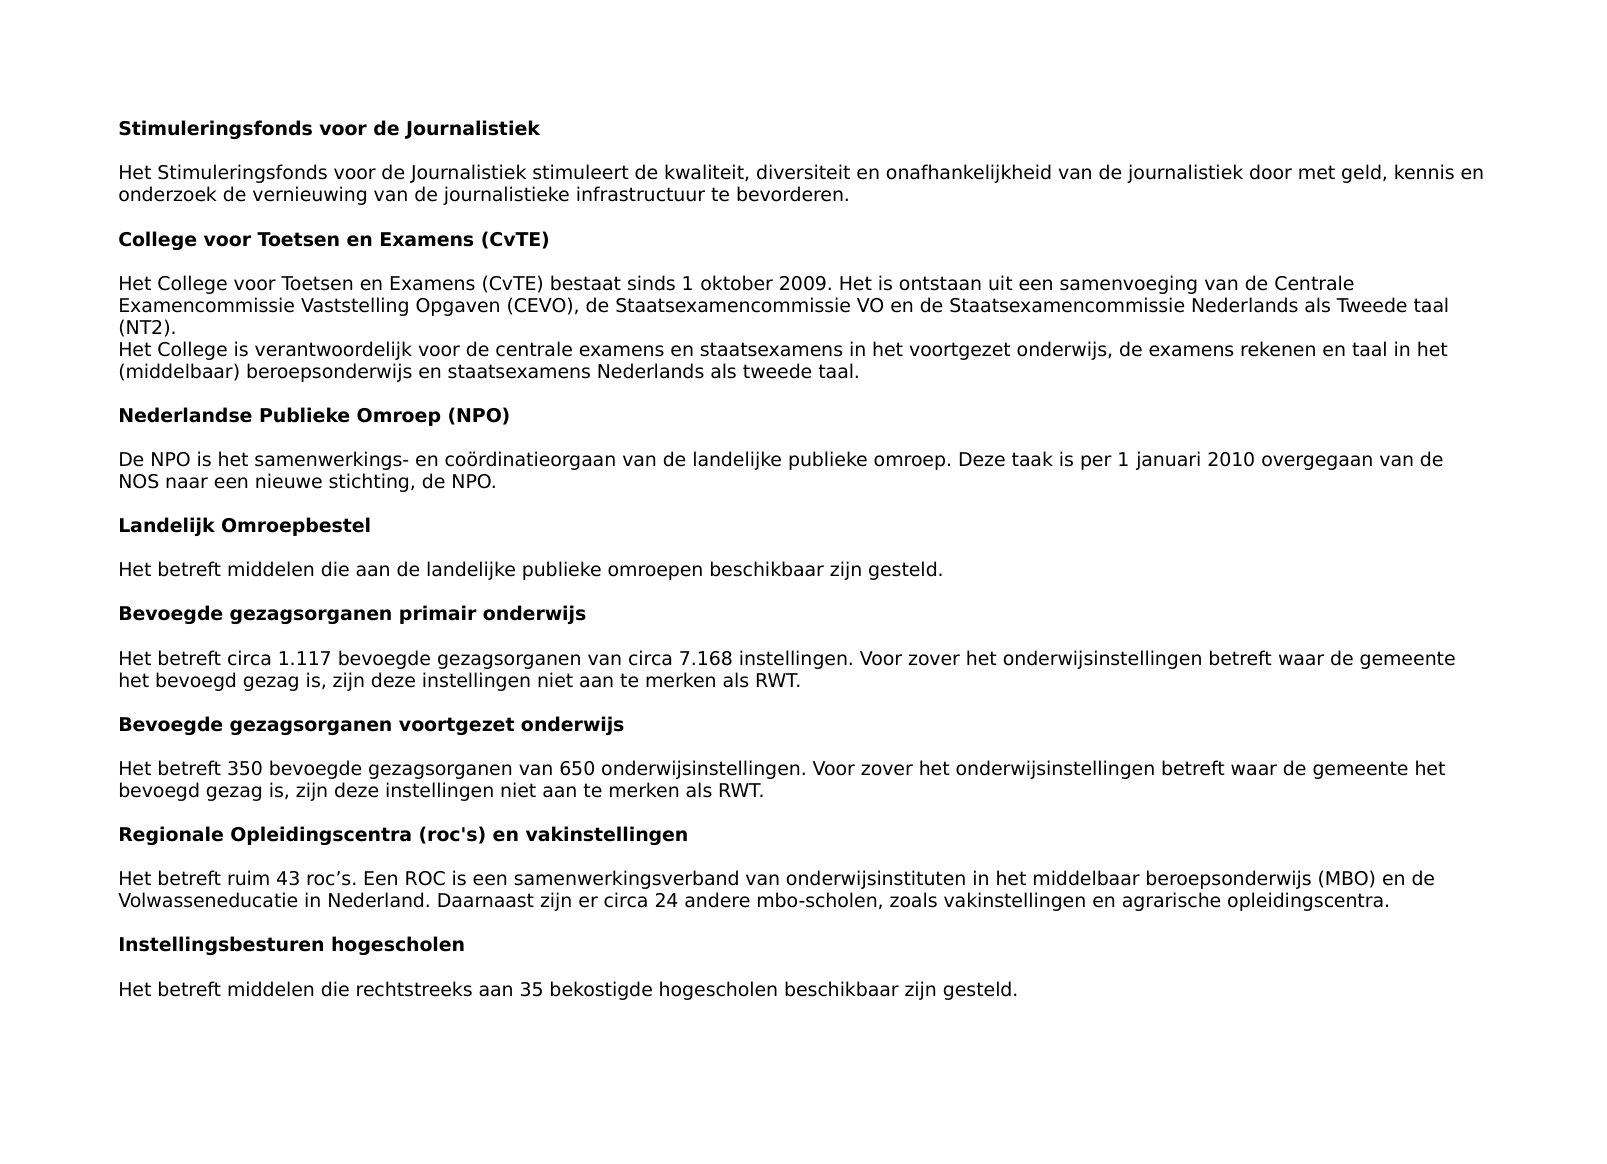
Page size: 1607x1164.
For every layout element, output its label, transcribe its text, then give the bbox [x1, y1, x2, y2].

text Het betreft middelen die rechtstreeks aan 35 bekostigde hogescholen beschikbaar zijn gesteld. [118, 978, 1488, 1000]
subtitle Bevoegde gezagsorganen voortgezet onderwijs [118, 714, 1488, 736]
subtitle Nederlandse Publieke Omroep (NPO) [118, 405, 1488, 427]
text Het betreft circa 1.117 bevoegde gezagsorganen van circa 7.168 instellingen. Voor zover het onderwijsinstellingen betreft waar de gemeente het bevoegd gezag is, zijn deze instellingen niet aan te merken als RWT. [118, 647, 1488, 691]
subtitle College voor Toetsen en Examens (CvTE) [118, 228, 1488, 250]
subtitle Regionale Opleidingscentra (roc's) en vakinstellingen [118, 824, 1488, 846]
text Het betreft 350 bevoegde gezagsorganen van 650 onderwijsinstellingen. Voor zover het onderwijsinstellingen betreft waar de gemeente het bevoegd gezag is, zijn deze instellingen niet aan te merken als RWT. [118, 758, 1488, 802]
text Het betreft middelen die aan de landelijke publieke omroepen beschikbaar zijn gesteld. [118, 559, 1488, 581]
subtitle Landelijk Omroepbestel [118, 515, 1488, 537]
text Het Stimuleringsfonds voor de Journalistiek stimuleert de kwaliteit, diversiteit en onafhankelijkheid van de journalistiek door met geld, kennis en onderzoek de vernieuwing van de journalistieke infrastructuur te bevorderen. [118, 162, 1488, 206]
text De NPO is het samenwerkings- en coördinatieorgaan van de landelijke publieke omroep. Deze taak is per 1 januari 2010 overgegaan van de NOS naar een nieuwe stichting, de NPO. [118, 449, 1488, 493]
text Het College voor Toetsen en Examens (CvTE) bestaat sinds 1 oktober 2009. Het is ontstaan uit een samenvoeging van de Centrale Examencommissie Vaststelling Opgaven (CEVO), de Staatsexamencommissie VO en de Staatsexamencommissie Nederlands als Tweede taal (NT2). [118, 273, 1488, 338]
subtitle Stimuleringsfonds voor de Journalistiek [118, 118, 1488, 140]
subtitle Instellingsbesturen hogescholen [118, 934, 1488, 956]
text Het betreft ruim 43 roc’s. Een ROC is een samenwerkingsverband van onderwijsinstituten in het middelbaar beroepsonderwijs (MBO) en de Volwasseneducatie in Nederland. Daarnaast zijn er circa 24 andere mbo-scholen, zoals vakinstellingen en agrarische opleidingscentra. [118, 868, 1488, 912]
text Het College is verantwoordelijk voor de centrale examens en staatsexamens in het voortgezet onderwijs, de examens rekenen en taal in het (middelbaar) beroepsonderwijs en staatsexamens Nederlands als tweede taal. [118, 338, 1488, 382]
subtitle Bevoegde gezagsorganen primair onderwijs [118, 603, 1488, 625]
